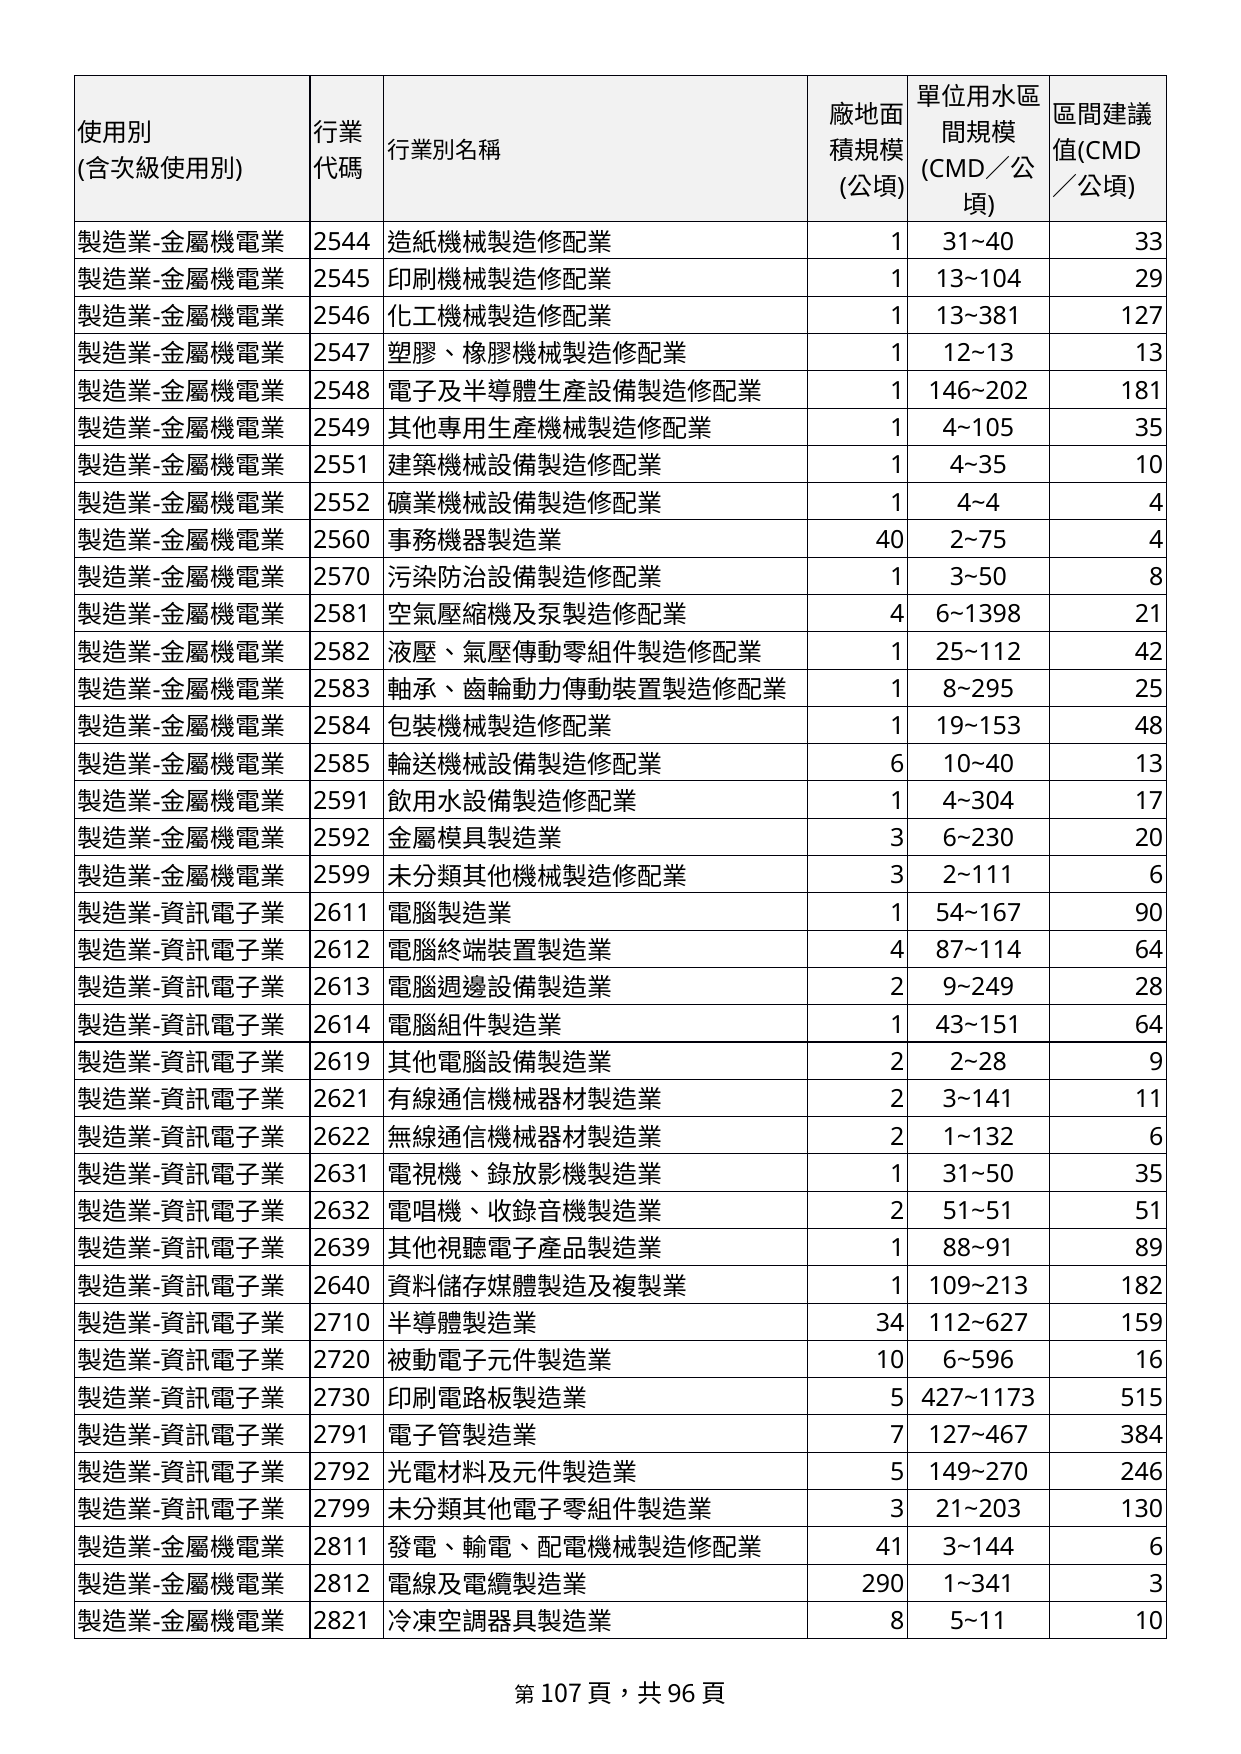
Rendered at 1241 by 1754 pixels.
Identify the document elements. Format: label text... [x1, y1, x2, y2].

table_cell 輪送機械設備製造修配業 [384, 744, 807, 780]
table_cell 2582 [311, 632, 383, 668]
table_cell 印刷機械製造修配業 [384, 259, 807, 296]
table_header 區間建議值(CMD／公頃) [1050, 76, 1166, 221]
table_cell 2720 [311, 1341, 383, 1377]
table_cell 資料儲存媒體製造及複製業 [384, 1266, 807, 1302]
table_cell 製造業-資訊電子業 [75, 1266, 309, 1302]
table_cell 4~35 [908, 446, 1049, 482]
table_cell 6 [1050, 856, 1166, 892]
table_cell 金屬模具製造業 [384, 819, 807, 855]
table_cell 1 [808, 707, 907, 743]
table_cell 製造業-資訊電子業 [75, 1005, 309, 1041]
table_cell 製造業-資訊電子業 [75, 931, 309, 967]
table_cell 包裝機械製造修配業 [384, 707, 807, 743]
table_cell 1 [808, 781, 907, 818]
table_cell 6~230 [908, 819, 1049, 855]
table_cell 2812 [311, 1565, 383, 1601]
table_cell 10~40 [908, 744, 1049, 780]
table_cell 88~91 [908, 1229, 1049, 1265]
table_cell 2639 [311, 1229, 383, 1265]
table_cell 電腦終端裝置製造業 [384, 931, 807, 967]
table_cell 1 [808, 670, 907, 706]
table_cell 印刷電路板製造業 [384, 1378, 807, 1414]
table_cell 20 [1050, 819, 1166, 855]
table_cell 6 [1050, 1117, 1166, 1153]
table_cell 製造業-資訊電子業 [75, 1080, 309, 1116]
table_cell 礦業機械設備製造修配業 [384, 483, 807, 519]
table_cell 其他電腦設備製造業 [384, 1043, 807, 1079]
table_cell 製造業-資訊電子業 [75, 1415, 309, 1452]
table_cell 1 [808, 483, 907, 519]
table_cell 製造業-金屬機電業 [75, 520, 309, 557]
table_cell 液壓、氣壓傳動零組件製造修配業 [384, 632, 807, 668]
table_cell 1 [808, 1154, 907, 1191]
table_cell 軸承、齒輪動力傳動裝置製造修配業 [384, 670, 807, 706]
table_cell 製造業-金屬機電業 [75, 1565, 309, 1601]
table_cell 25 [1050, 670, 1166, 706]
table_cell 製造業-金屬機電業 [75, 371, 309, 407]
table_cell 8 [808, 1602, 907, 1638]
table_cell 2791 [311, 1415, 383, 1452]
table_cell 2 [808, 1043, 907, 1079]
table_cell 電視機、錄放影機製造業 [384, 1154, 807, 1191]
table_cell 製造業-金屬機電業 [75, 1527, 309, 1563]
table_cell 製造業-金屬機電業 [75, 222, 309, 258]
table_cell 製造業-金屬機電業 [75, 409, 309, 445]
table_header 單位用水區間規模(CMD／公頃) [908, 76, 1049, 221]
table_cell 2547 [311, 334, 383, 370]
table_cell 2612 [311, 931, 383, 967]
table_cell 製造業-金屬機電業 [75, 819, 309, 855]
table_cell 246 [1050, 1453, 1166, 1489]
table_cell 2549 [311, 409, 383, 445]
table_cell 29 [1050, 259, 1166, 296]
table_cell 17 [1050, 781, 1166, 818]
table_cell 製造業-資訊電子業 [75, 1154, 309, 1191]
table_cell 112~627 [908, 1304, 1049, 1340]
table_header 廠地面積規模(公頃) [808, 76, 907, 221]
table_cell 製造業-資訊電子業 [75, 1043, 309, 1079]
table_cell 6 [808, 744, 907, 780]
table_cell 化工機械製造修配業 [384, 297, 807, 333]
table_cell 2592 [311, 819, 383, 855]
table_cell 光電材料及元件製造業 [384, 1453, 807, 1489]
table_cell 427~1173 [908, 1378, 1049, 1414]
table_cell 1 [808, 893, 907, 929]
table_cell 製造業-金屬機電業 [75, 483, 309, 519]
table_cell 3 [808, 1490, 907, 1526]
table_cell 13 [1050, 744, 1166, 780]
table_cell 發電、輸電、配電機械製造修配業 [384, 1527, 807, 1563]
table_cell 製造業-金屬機電業 [75, 595, 309, 631]
table_cell 25~112 [908, 632, 1049, 668]
table_cell 製造業-資訊電子業 [75, 1229, 309, 1265]
table_cell 33 [1050, 222, 1166, 258]
table_cell 10 [1050, 446, 1166, 482]
table_cell 5~11 [908, 1602, 1049, 1638]
table_cell 塑膠、橡膠機械製造修配業 [384, 334, 807, 370]
table_cell 43~151 [908, 1005, 1049, 1041]
table_cell 1~132 [908, 1117, 1049, 1153]
table_cell 製造業-資訊電子業 [75, 1490, 309, 1526]
table_cell 空氣壓縮機及泵製造修配業 [384, 595, 807, 631]
table_cell 1~341 [908, 1565, 1049, 1601]
table_cell 製造業-金屬機電業 [75, 558, 309, 594]
table_cell 2584 [311, 707, 383, 743]
table_cell 未分類其他機械製造修配業 [384, 856, 807, 892]
table_cell 9~249 [908, 968, 1049, 1004]
table_cell 1 [808, 259, 907, 296]
table_cell 2811 [311, 1527, 383, 1563]
table_cell 2613 [311, 968, 383, 1004]
table_cell 飲用水設備製造修配業 [384, 781, 807, 818]
table_cell 2585 [311, 744, 383, 780]
table_cell 事務機器製造業 [384, 520, 807, 557]
table_cell 1 [808, 297, 907, 333]
table_cell 4 [1050, 520, 1166, 557]
table_cell 10 [1050, 1602, 1166, 1638]
table_cell 51 [1050, 1192, 1166, 1228]
table_cell 3~144 [908, 1527, 1049, 1563]
table_cell 製造業-金屬機電業 [75, 1602, 309, 1638]
table_cell 1 [808, 446, 907, 482]
table_cell 電腦組件製造業 [384, 1005, 807, 1041]
table_cell 2560 [311, 520, 383, 557]
table_cell 1 [808, 1005, 907, 1041]
table_cell 電腦製造業 [384, 893, 807, 929]
table_cell 2730 [311, 1378, 383, 1414]
table_cell 未分類其他電子零組件製造業 [384, 1490, 807, 1526]
table_cell 2570 [311, 558, 383, 594]
table_cell 1 [808, 371, 907, 407]
table_cell 製造業-資訊電子業 [75, 1117, 309, 1153]
table_cell 2611 [311, 893, 383, 929]
table_cell 16 [1050, 1341, 1166, 1377]
table_cell 製造業-金屬機電業 [75, 446, 309, 482]
table_cell 2551 [311, 446, 383, 482]
table_cell 2552 [311, 483, 383, 519]
table_cell 64 [1050, 931, 1166, 967]
table_cell 2599 [311, 856, 383, 892]
table_cell 384 [1050, 1415, 1166, 1452]
table_header 行業別名稱 [384, 76, 807, 221]
table_cell 2~28 [908, 1043, 1049, 1079]
table_cell 5 [808, 1378, 907, 1414]
table_cell 1 [808, 334, 907, 370]
table_cell 2545 [311, 259, 383, 296]
table_cell 13~381 [908, 297, 1049, 333]
table_header 使用別 (含次級使用別) [75, 76, 309, 221]
table_cell 127~467 [908, 1415, 1049, 1452]
table_cell 製造業-金屬機電業 [75, 334, 309, 370]
table_cell 電線及電纜製造業 [384, 1565, 807, 1601]
table_cell 2621 [311, 1080, 383, 1116]
table_cell 2 [808, 1192, 907, 1228]
table_cell 2640 [311, 1266, 383, 1302]
table_cell 4~304 [908, 781, 1049, 818]
table_cell 11 [1050, 1080, 1166, 1116]
table_cell 1 [808, 409, 907, 445]
table_header 行業代碼 [311, 76, 383, 221]
table_cell 冷凍空調器具製造業 [384, 1602, 807, 1638]
table_cell 181 [1050, 371, 1166, 407]
table_cell 10 [808, 1341, 907, 1377]
table_cell 1 [808, 1266, 907, 1302]
table_cell 1 [808, 1229, 907, 1265]
table_cell 2 [808, 1080, 907, 1116]
table_cell 造紙機械製造修配業 [384, 222, 807, 258]
table_cell 3~50 [908, 558, 1049, 594]
table_cell 90 [1050, 893, 1166, 929]
table_cell 2~111 [908, 856, 1049, 892]
table_cell 4~105 [908, 409, 1049, 445]
table_cell 2792 [311, 1453, 383, 1489]
table_cell 34 [808, 1304, 907, 1340]
table_cell 130 [1050, 1490, 1166, 1526]
table_cell 21~203 [908, 1490, 1049, 1526]
table_cell 電唱機、收錄音機製造業 [384, 1192, 807, 1228]
table_cell 290 [808, 1565, 907, 1601]
table_cell 40 [808, 520, 907, 557]
table_cell 51~51 [908, 1192, 1049, 1228]
table_cell 製造業-金屬機電業 [75, 781, 309, 818]
table_cell 製造業-資訊電子業 [75, 1304, 309, 1340]
table_cell 製造業-資訊電子業 [75, 1341, 309, 1377]
table_cell 6~1398 [908, 595, 1049, 631]
table_cell 2631 [311, 1154, 383, 1191]
table_cell 電子及半導體生產設備製造修配業 [384, 371, 807, 407]
table_cell 製造業-資訊電子業 [75, 893, 309, 929]
table_cell 1 [808, 632, 907, 668]
table_cell 製造業-資訊電子業 [75, 968, 309, 1004]
table_cell 製造業-金屬機電業 [75, 259, 309, 296]
table_cell 64 [1050, 1005, 1166, 1041]
table_cell 13 [1050, 334, 1166, 370]
table_cell 2548 [311, 371, 383, 407]
table_cell 5 [808, 1453, 907, 1489]
table_cell 146~202 [908, 371, 1049, 407]
table_cell 2710 [311, 1304, 383, 1340]
table_cell 13~104 [908, 259, 1049, 296]
table_cell 製造業-金屬機電業 [75, 670, 309, 706]
table_cell 製造業-金屬機電業 [75, 744, 309, 780]
table_cell 127 [1050, 297, 1166, 333]
table_cell 3 [808, 856, 907, 892]
table_cell 2546 [311, 297, 383, 333]
table_cell 其他專用生產機械製造修配業 [384, 409, 807, 445]
table_cell 製造業-資訊電子業 [75, 1453, 309, 1489]
table_cell 3~141 [908, 1080, 1049, 1116]
table_cell 4 [808, 931, 907, 967]
table_cell 2614 [311, 1005, 383, 1041]
table_cell 製造業-資訊電子業 [75, 1192, 309, 1228]
table_cell 54~167 [908, 893, 1049, 929]
table_cell 2 [808, 968, 907, 1004]
table_cell 87~114 [908, 931, 1049, 967]
table_cell 製造業-金屬機電業 [75, 856, 309, 892]
table_cell 製造業-金屬機電業 [75, 632, 309, 668]
table_cell 149~270 [908, 1453, 1049, 1489]
table_cell 89 [1050, 1229, 1166, 1265]
table_cell 2 [808, 1117, 907, 1153]
table_cell 9 [1050, 1043, 1166, 1079]
table_cell 有線通信機械器材製造業 [384, 1080, 807, 1116]
table_cell 31~40 [908, 222, 1049, 258]
table_cell 2799 [311, 1490, 383, 1526]
table_cell 被動電子元件製造業 [384, 1341, 807, 1377]
table_cell 其他視聽電子產品製造業 [384, 1229, 807, 1265]
table_cell 4 [808, 595, 907, 631]
table_cell 2821 [311, 1602, 383, 1638]
table_cell 半導體製造業 [384, 1304, 807, 1340]
table_cell 48 [1050, 707, 1166, 743]
table_cell 12~13 [908, 334, 1049, 370]
table_cell 2~75 [908, 520, 1049, 557]
table_cell 41 [808, 1527, 907, 1563]
table_cell 建築機械設備製造修配業 [384, 446, 807, 482]
table_cell 1 [808, 222, 907, 258]
table_cell 污染防治設備製造修配業 [384, 558, 807, 594]
table_cell 4~4 [908, 483, 1049, 519]
table_cell 7 [808, 1415, 907, 1452]
table_cell 3 [808, 819, 907, 855]
table_cell 35 [1050, 1154, 1166, 1191]
table_cell 2632 [311, 1192, 383, 1228]
table_cell 6~596 [908, 1341, 1049, 1377]
table_cell 42 [1050, 632, 1166, 668]
table_cell 製造業-資訊電子業 [75, 1378, 309, 1414]
table_cell 製造業-金屬機電業 [75, 297, 309, 333]
table_cell 8~295 [908, 670, 1049, 706]
table_cell 電腦週邊設備製造業 [384, 968, 807, 1004]
table_cell 2619 [311, 1043, 383, 1079]
table_cell 182 [1050, 1266, 1166, 1302]
table_cell 19~153 [908, 707, 1049, 743]
table_cell 製造業-金屬機電業 [75, 707, 309, 743]
table_cell 31~50 [908, 1154, 1049, 1191]
table_cell 6 [1050, 1527, 1166, 1563]
table_cell 2622 [311, 1117, 383, 1153]
table_cell 2591 [311, 781, 383, 818]
table_cell 159 [1050, 1304, 1166, 1340]
table_cell 電子管製造業 [384, 1415, 807, 1452]
table_cell 8 [1050, 558, 1166, 594]
table_cell 3 [1050, 1565, 1166, 1601]
table_cell 1 [808, 558, 907, 594]
table_cell 21 [1050, 595, 1166, 631]
table_cell 2581 [311, 595, 383, 631]
table_cell 35 [1050, 409, 1166, 445]
table_cell 28 [1050, 968, 1166, 1004]
table_cell 515 [1050, 1378, 1166, 1414]
table_cell 2544 [311, 222, 383, 258]
table_cell 2583 [311, 670, 383, 706]
table_cell 109~213 [908, 1266, 1049, 1302]
table_cell 4 [1050, 483, 1166, 519]
table_cell 無線通信機械器材製造業 [384, 1117, 807, 1153]
